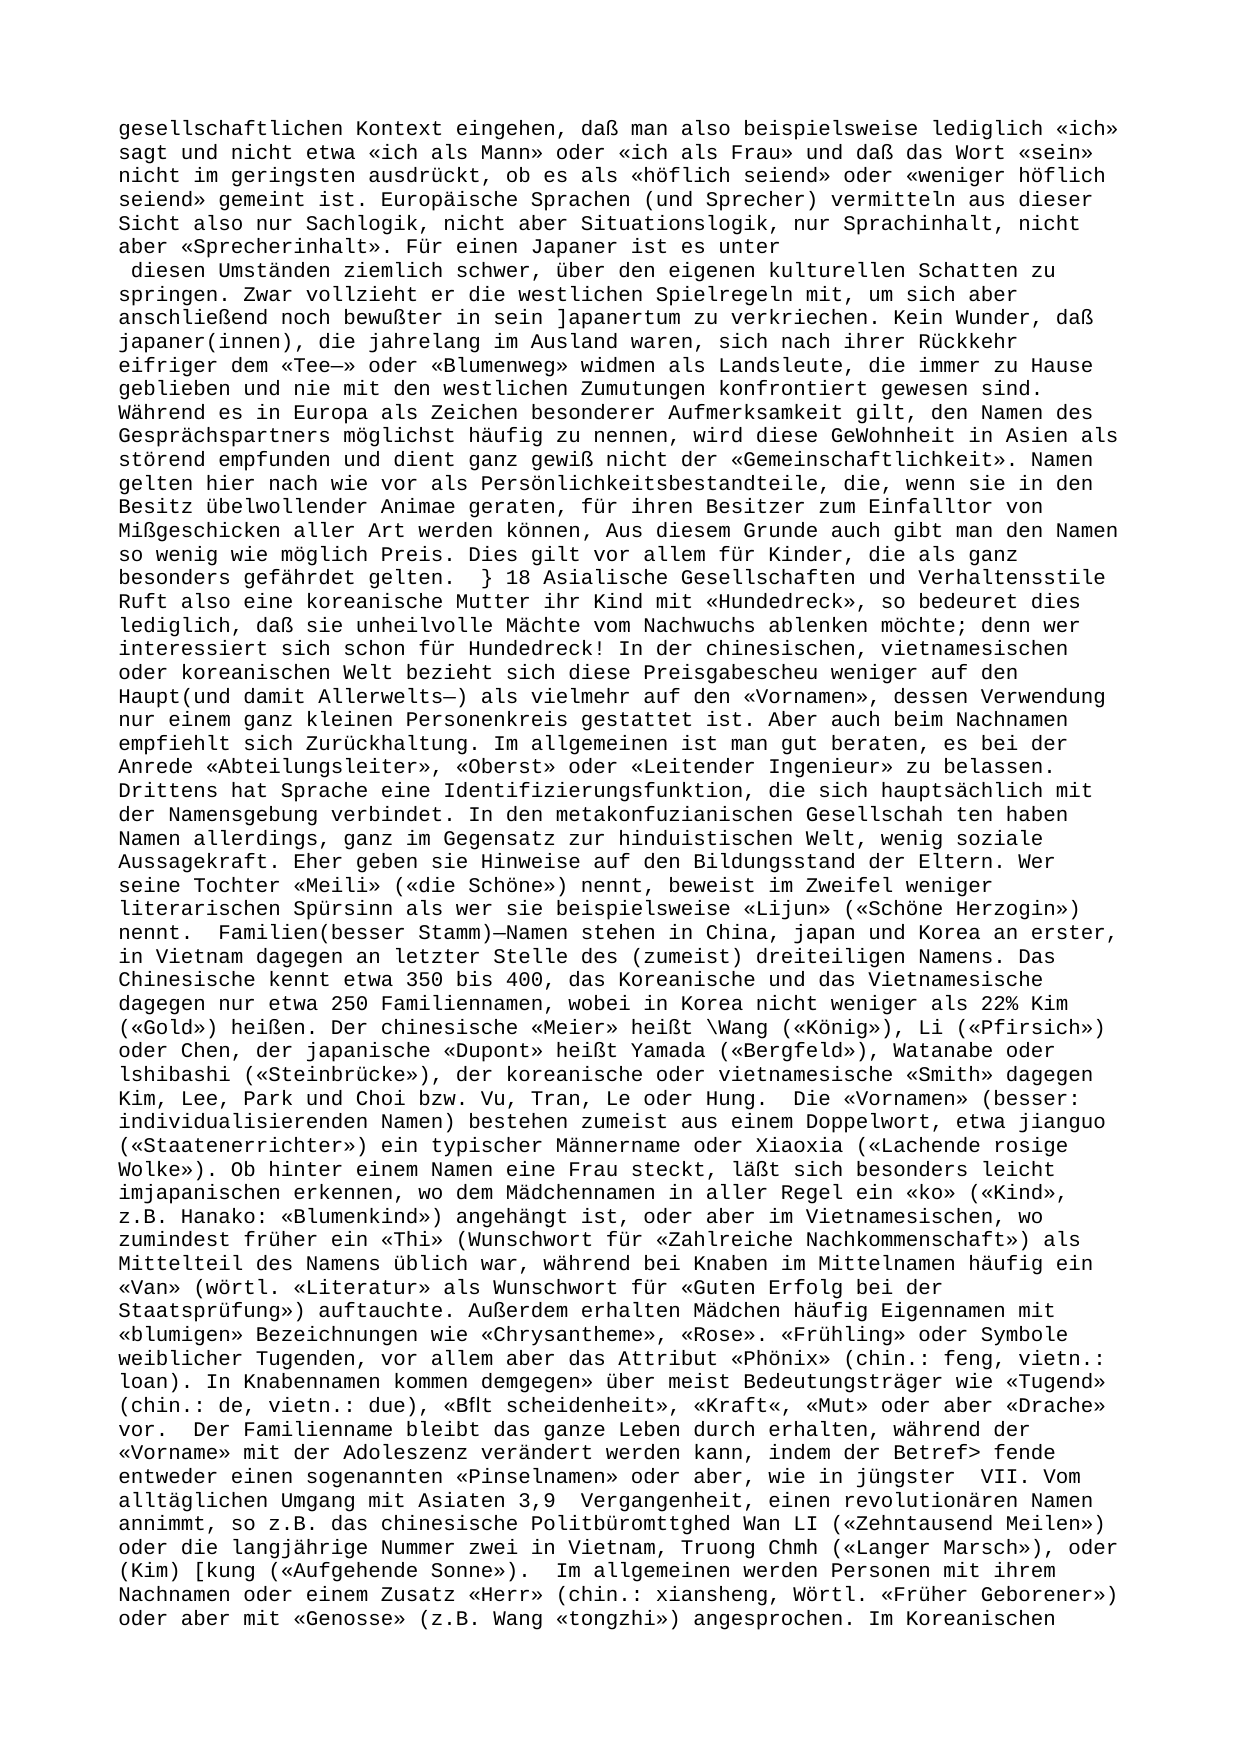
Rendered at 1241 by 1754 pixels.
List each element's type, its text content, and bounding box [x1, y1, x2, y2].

text gesellschaftlichen Kontext eingehen, daß man also beispielsweise lediglich «ich» sagt und nicht etwa «ich als Mann» oder «ich als Frau» und daß das Wort «sein» nicht im geringsten ausdrückt, ob es als «höflich seiend» oder «weniger höflich seiend» gemeint ist. Europäische Sprachen (und Sprecher) vermitteln aus dieser Sicht also nur Sachlogik, nicht aber Situationslogik, nur Sprachinhalt, nicht aber «Sprecherinhalt». Für einen Japaner ist es unter [118, 118, 1122, 260]
text diesen Umständen ziemlich schwer, über den eigenen kulturellen Schatten zu springen. Zwar vollzieht er die westlichen Spielregeln mit, um sich aber anschließend noch bewußter in sein ]apanertum zu verkriechen. Kein Wunder, daß japaner(innen)‚ die jahrelang im Ausland waren, sich nach ihrer Rückkehr eifriger dem «Tee—» oder «Blumenweg» widmen als Landsleute, die immer zu Hause geblieben und nie mit den westlichen Zumutungen konfrontiert gewesen sind. Während es in Europa als Zeichen besonderer Aufmerksamkeit gilt, den Namen des Gesprächspartners möglichst häufig zu nennen, wird diese GeWohnheit in Asien als störend empfunden und dient ganz gewiß nicht der «Gemeinschaftlichkeit». Namen gelten hier nach wie vor als Persönlichkeitsbestandteile, die, wenn sie in den Besitz übelwollender Animae geraten, für ihren Besitzer zum Einfalltor von Mißgeschicken aller Art werden können‚ Aus diesem Grunde auch gibt man den Namen so wenig wie möglich Preis. Dies gilt vor allem für Kinder, die als ganz besonders gefährdet gelten. } 18 Asialische Gesellschaften und Verhaltensstile Ruft also eine koreanische Mutter ihr Kind mit «Hundedreck», so bedeuret dies lediglich, daß sie unheilvolle Mächte vom Nachwuchs ablenken möchte; denn wer interessiert sich schon für Hundedreck! In der chinesischen, vietnamesischen oder koreanischen Welt bezieht sich diese Preisgabescheu weniger auf den Haupt(und damit Allerwelts—) als vielmehr auf den «Vornamen», dessen Verwendung nur einem ganz kleinen Personenkreis gestattet ist. Aber auch beim Nachnamen empfiehlt sich Zurückhaltung. Im allgemeinen ist man gut beraten, es bei der Anrede «Abteilungsleiter», «Oberst» oder «Leitender Ingenieur» zu belassen. Drittens hat Sprache eine Identifizierungsfunktion, die sich hauptsächlich mit der Namensgebung verbindet. In den metakonfuzianischen Gesellschah ten haben Namen allerdings, ganz im Gegensatz zur hinduistischen Welt, wenig soziale Aussagekraft. Eher geben sie Hinweise auf den Bildungsstand der Eltern. Wer seine Tochter «Meili» («die Schöne») nennt, beweist im Zweifel weniger literarischen Spürsinn als wer sie beispielsweise «Lijun» («Schöne Herzogin») nennt. Familien(besser Stamm)—Namen stehen in China, japan und Korea an erster, in Vietnam dagegen an letzter Stelle des (zumeist) dreiteiligen Namens. Das Chinesische kennt etwa 350 bis 400, das Koreanische und das Vietnamesische dagegen nur etwa 250 Familiennamen, wobei in Korea nicht weniger als 22% Kim («Gold») heißen. Der chinesische «Meier» heißt \Wang («König»), Li («Pfirsich») oder Chen, der japanische «Dupont» heißt Yamada («Bergfeld»), Watanabe oder lshibashi («Steinbrücke»), der koreanische oder vietnamesische «Smith» dagegen Kim, Lee, Park und Choi bzw. Vu, Tran, Le oder Hung. Die «Vornamen» (besser: individualisierenden Namen) bestehen zumeist aus einem Doppelwort, etwa jianguo («Staatenerrichter») ein typischer Männername oder Xiaoxia («Lachende rosige Wolke»). Ob hinter einem Namen eine Frau steckt, läßt sich besonders leicht imjapanischen erkennen, wo dem Mädchennamen in aller Regel ein «ko» («Kind», z.B. Hanako: «Blumenkind») angehängt ist, oder aber im Vietnamesischen, wo zumindest früher ein «Thi» (Wunschwort für «Zahlreiche Nachkommenschaft») als Mittelteil des Namens üblich war, während bei Knaben im Mittelnamen häufig ein «Van» (wörtl. «Literatur» als Wunschwort für «Guten Erfolg bei der Staatsprüfung») auftauchte. Außerdem erhalten Mädchen häufig Eigennamen mit «blumigen» Bezeichnungen wie «Chrysantheme», «Rose». «Frühling» oder Symbole weiblicher Tugenden, vor allem aber das Attribut «Phönix» (chin.: feng, vietn.: loan). In Knabennamen kommen demgegen» über meist Bedeutungsträger wie «Tugend» (chin.: de, vietn.: due), «Bﬂt scheidenheit», «Kraft«, «Mut» oder aber «Drache» vor. Der Familienname bleibt das ganze Leben durch erhalten, während der «Vorname» mit der Adoleszenz verändert werden kann, indem der Betref> fende entweder einen sogenannten «Pinselnamen» oder aber, wie in jüngster VII. Vom alltäglichen Umgang mit Asiaten 3,9 Vergangenheit, einen revolutionären Namen annimmt, so z.B. das chinesische Politbüromttghed Wan LI («Zehntausend Meilen») oder die langjährige Nummer zwei in Vietnam, Truong Chmh («Langer Marsch»), oder (Kim) [kung («Aufgehende Sonne»). Im allgemeinen werden Personen mit ihrem Nachnamen oder einem Zusatz «Herr» (chin.: xiansheng, Wörtl. «Früher Geborener») oder aber mit «Genosse» (z.B. Wang «tongzhi») angesprochen. Im Koreanischen [118, 260, 1122, 1631]
